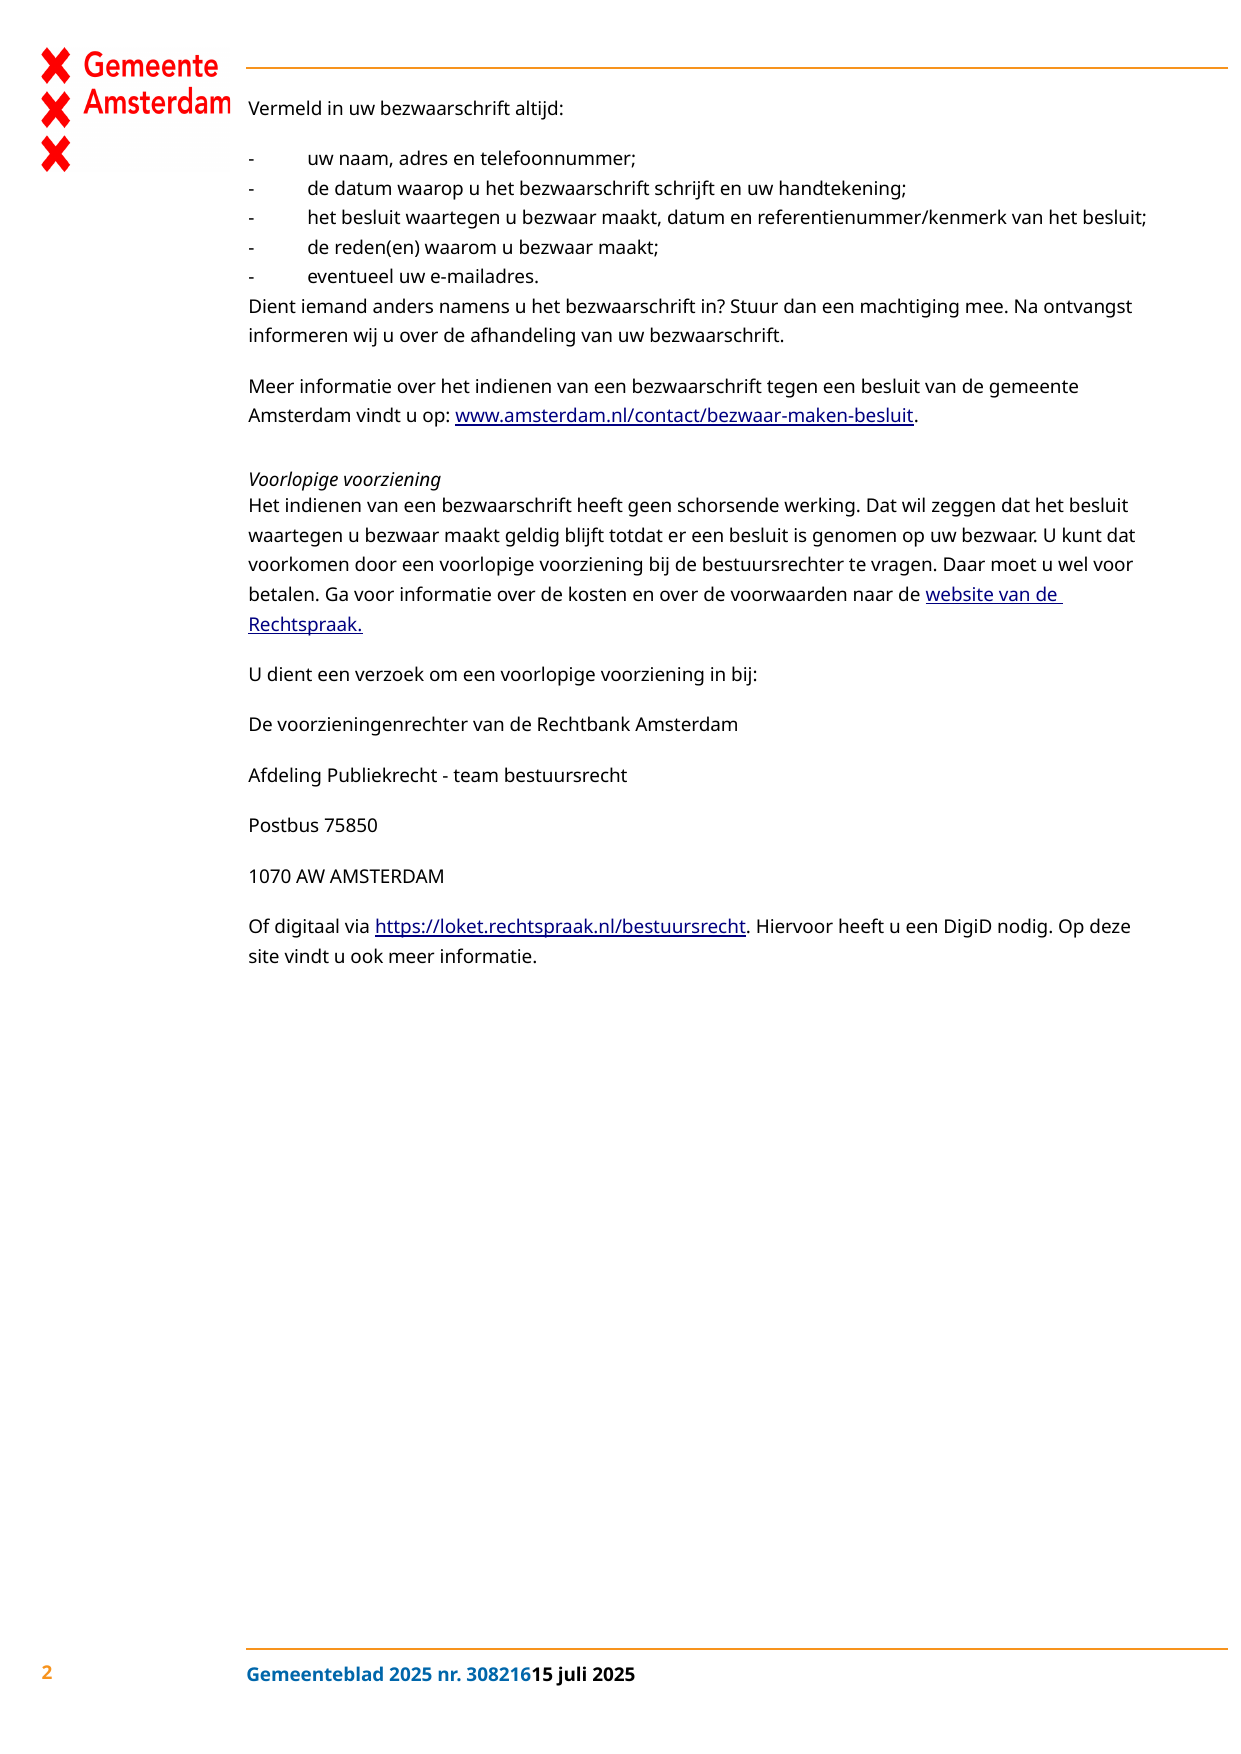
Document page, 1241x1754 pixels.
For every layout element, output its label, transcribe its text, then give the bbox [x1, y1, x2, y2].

text Of digitaal via https://loket.rechtspraak.nl/bestuursrecht. Hiervoor heeft u een DigiD nodig. Op deze site vindt u ook meer informatie. [248, 913, 1152, 968]
text De voorzieningenrechter van de Rechtbank Amsterdam [248, 712, 1152, 737]
text Dient iemand anders namens u het bezwaarschrift in? Stuur dan een machtiging mee. Na ontvangst informeren wij u over de afhandeling van uw bezwaarschrift. [248, 293, 1152, 348]
text Postbus 75850 [248, 812, 1152, 838]
text Afdeling Publiekrecht - team bestuursrecht [248, 762, 1152, 788]
list de datum waarop u het bezwaarschrift schrijft en uw handtekening; [248, 175, 1152, 201]
picture [41, 47, 231, 172]
list het besluit waartegen u bezwaar maakt, datum en referentienummer/kenmerk van het besluit; [248, 204, 1152, 230]
list eventueel uw e-mailadres. [248, 263, 1152, 289]
list de reden(en) waarom u bezwaar maakt; [248, 234, 1152, 260]
list uw naam, adres en telefoonnummer; [248, 145, 1152, 171]
text Meer informatie over het indienen van een bezwaarschrift tegen een besluit van de gemeente Amsterdam vindt u op: www.amsterdam.nl/contact/bezwaar-maken-besluit. [248, 373, 1152, 428]
text U dient een verzoek om een voorlopige voorziening in bij: [248, 661, 1152, 687]
text Vermeld in uw bezwaarschrift altijd: [248, 95, 1152, 121]
text Voorlopige voorziening [248, 467, 1152, 492]
text 1070 AW AMSTERDAM [248, 863, 1152, 888]
text Het indienen van een bezwaarschrift heeft geen schorsende werking. Dat wil zeggen dat het besluit waartegen u bezwaar maakt geldig blijft totdat er een besluit is genomen op uw bezwaar. U kunt dat voorkomen door een voorlopige voorziening bij de bestuursrechter te vragen. Daar moet u wel voor betalen. Ga voor informatie over de kosten en over de voorwaarden naar de website van de Rechtspraak. [248, 492, 1152, 636]
